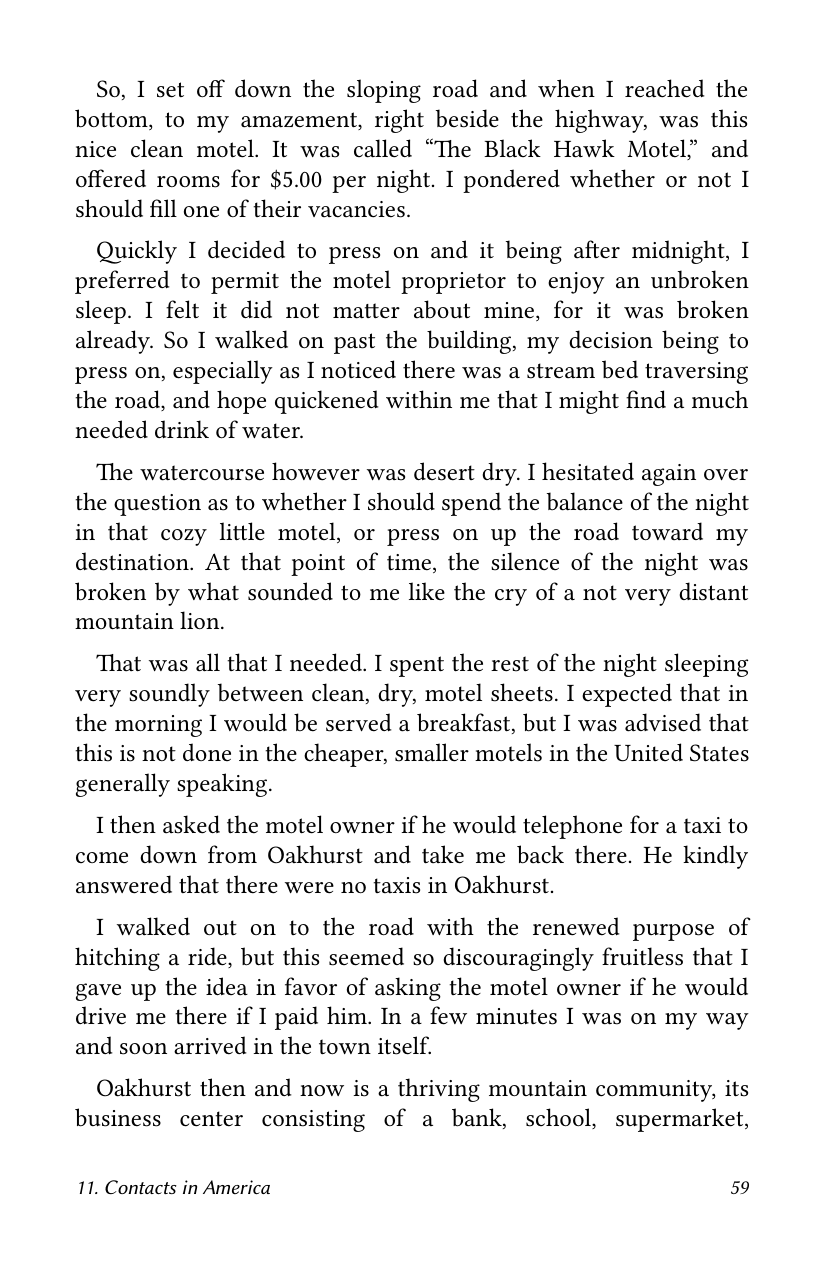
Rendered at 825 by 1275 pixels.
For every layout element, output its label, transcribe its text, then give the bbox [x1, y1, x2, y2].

text I walked out on to the road with the renewed purpose of hitching a ride, but this seemed so discouragingly fruitless that I gave up the idea in favor of asking the motel owner if he would drive me there if I paid him. In a few minutes I was on my way and soon arrived in the town itself. [75, 913, 750, 1061]
text I then asked the motel owner if he would telephone for a taxi to come down from Oakhurst and take me back there. He kindly answered that there were no taxis in Oakhurst. [75, 811, 750, 899]
text The watercourse however was desert dry. I hesitated again over the question as to whether I should spend the balance of the night in that cozy little motel, or press on up the road toward my destination. At that point of time, the silence of the night was broken by what sounded to me like the cry of a not very distant mountain lion. [75, 458, 750, 636]
text So, I set off down the sloping road and when I reached the bottom, to my amazement, right beside the highway, was this nice clean motel. It was called “The Black Hawk Motel,” and offered rooms for $5.00 per night. I pondered whether or not I should fill one of their vacancies. [75, 75, 750, 223]
text Quickly I decided to press on and it being after midnight, I preferred to permit the motel proprietor to enjoy an unbroken sleep. I felt it did not matter about mine, for it was broken already. So I walked on past the building, my decision being to press on, especially as I noticed there was a stream bed traversing the road, and hope quickened within me that I might find a much needed drink of water. [75, 237, 750, 444]
text That was all that I needed. I spent the rest of the night sleeping very soundly between clean, dry, motel sheets. I expected that in the morning I would be served a breakfast, but I was advised that this is not done in the cheaper, smaller motels in the United States generally speaking. [75, 649, 750, 797]
text Oakhurst then and now is a thriving mountain community, its business center consisting of a bank, school, supermarket, [75, 1074, 750, 1133]
